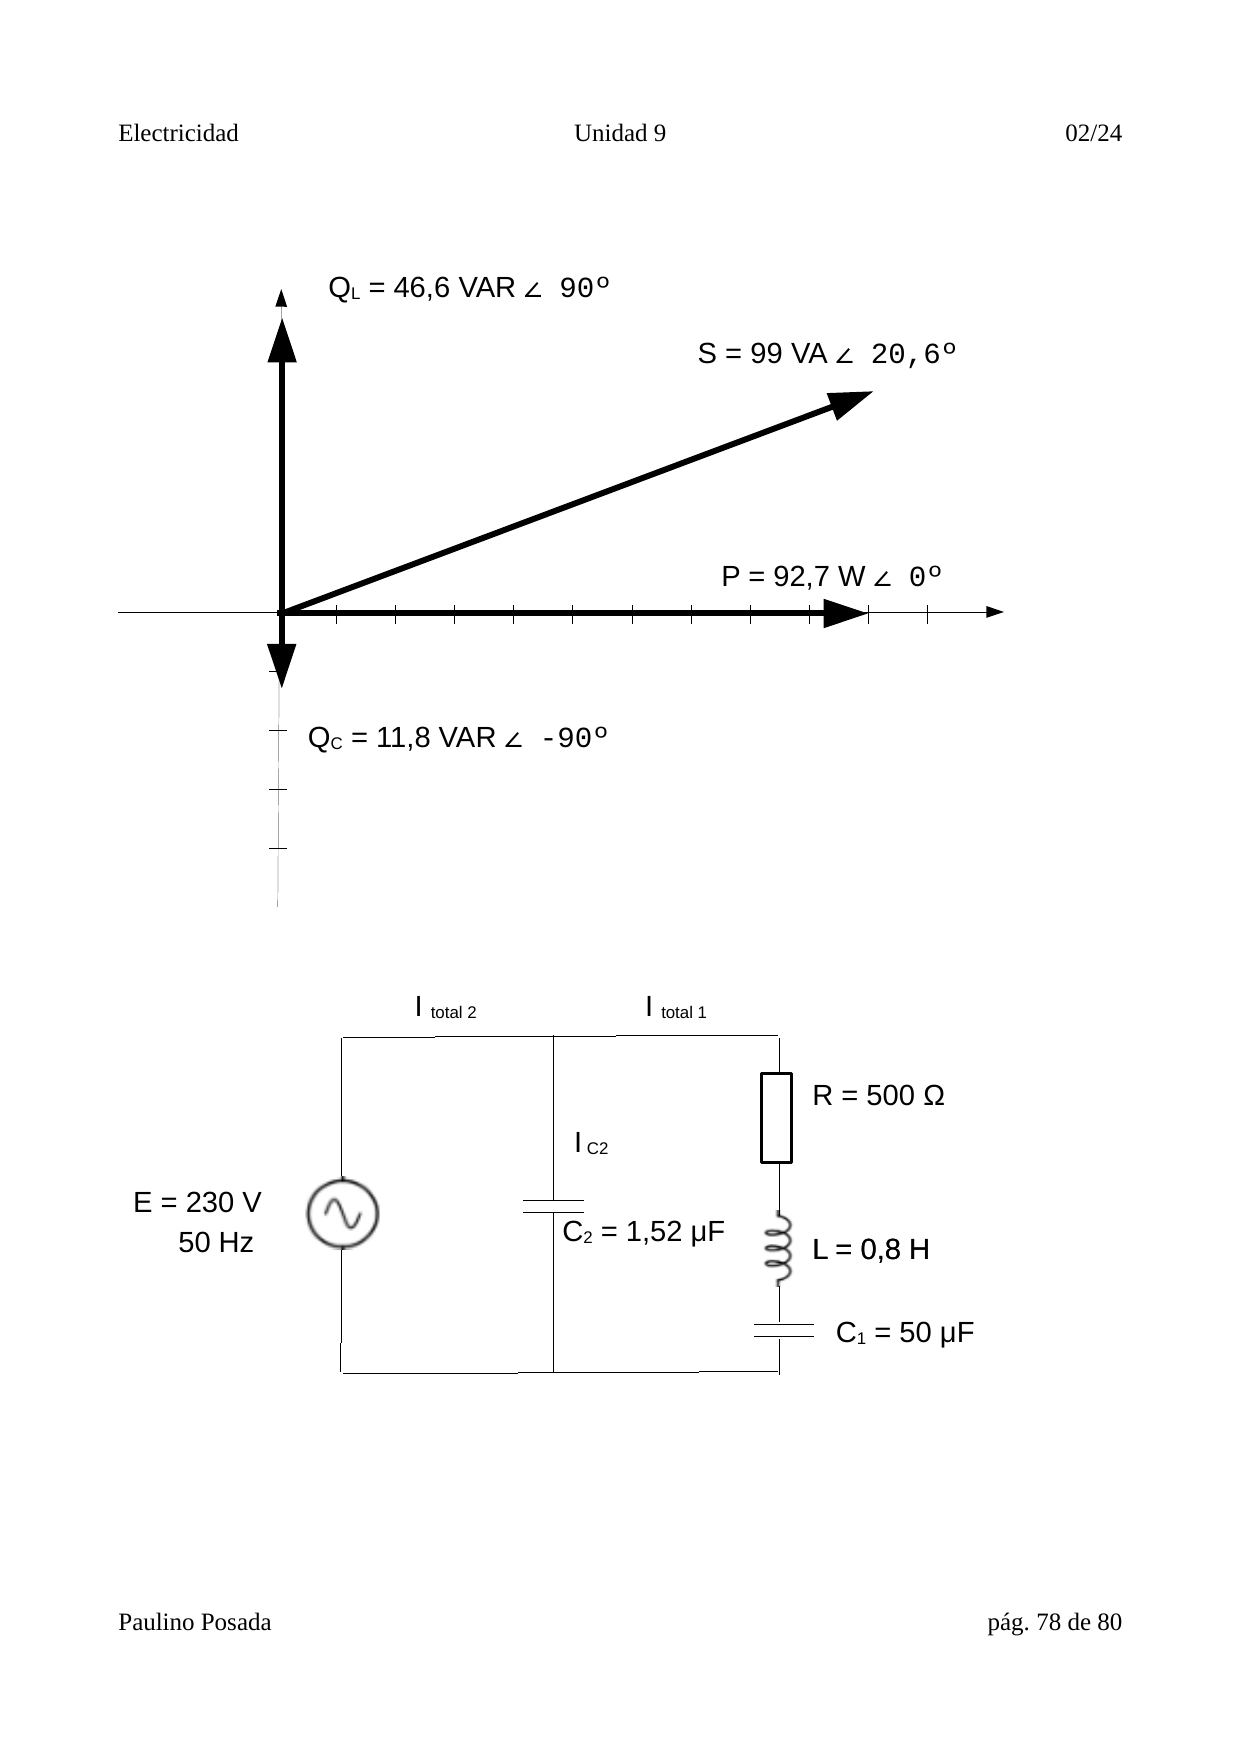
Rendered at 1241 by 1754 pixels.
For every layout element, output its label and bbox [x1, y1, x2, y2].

picture [304, 1176, 382, 1250]
picture [757, 1210, 795, 1287]
